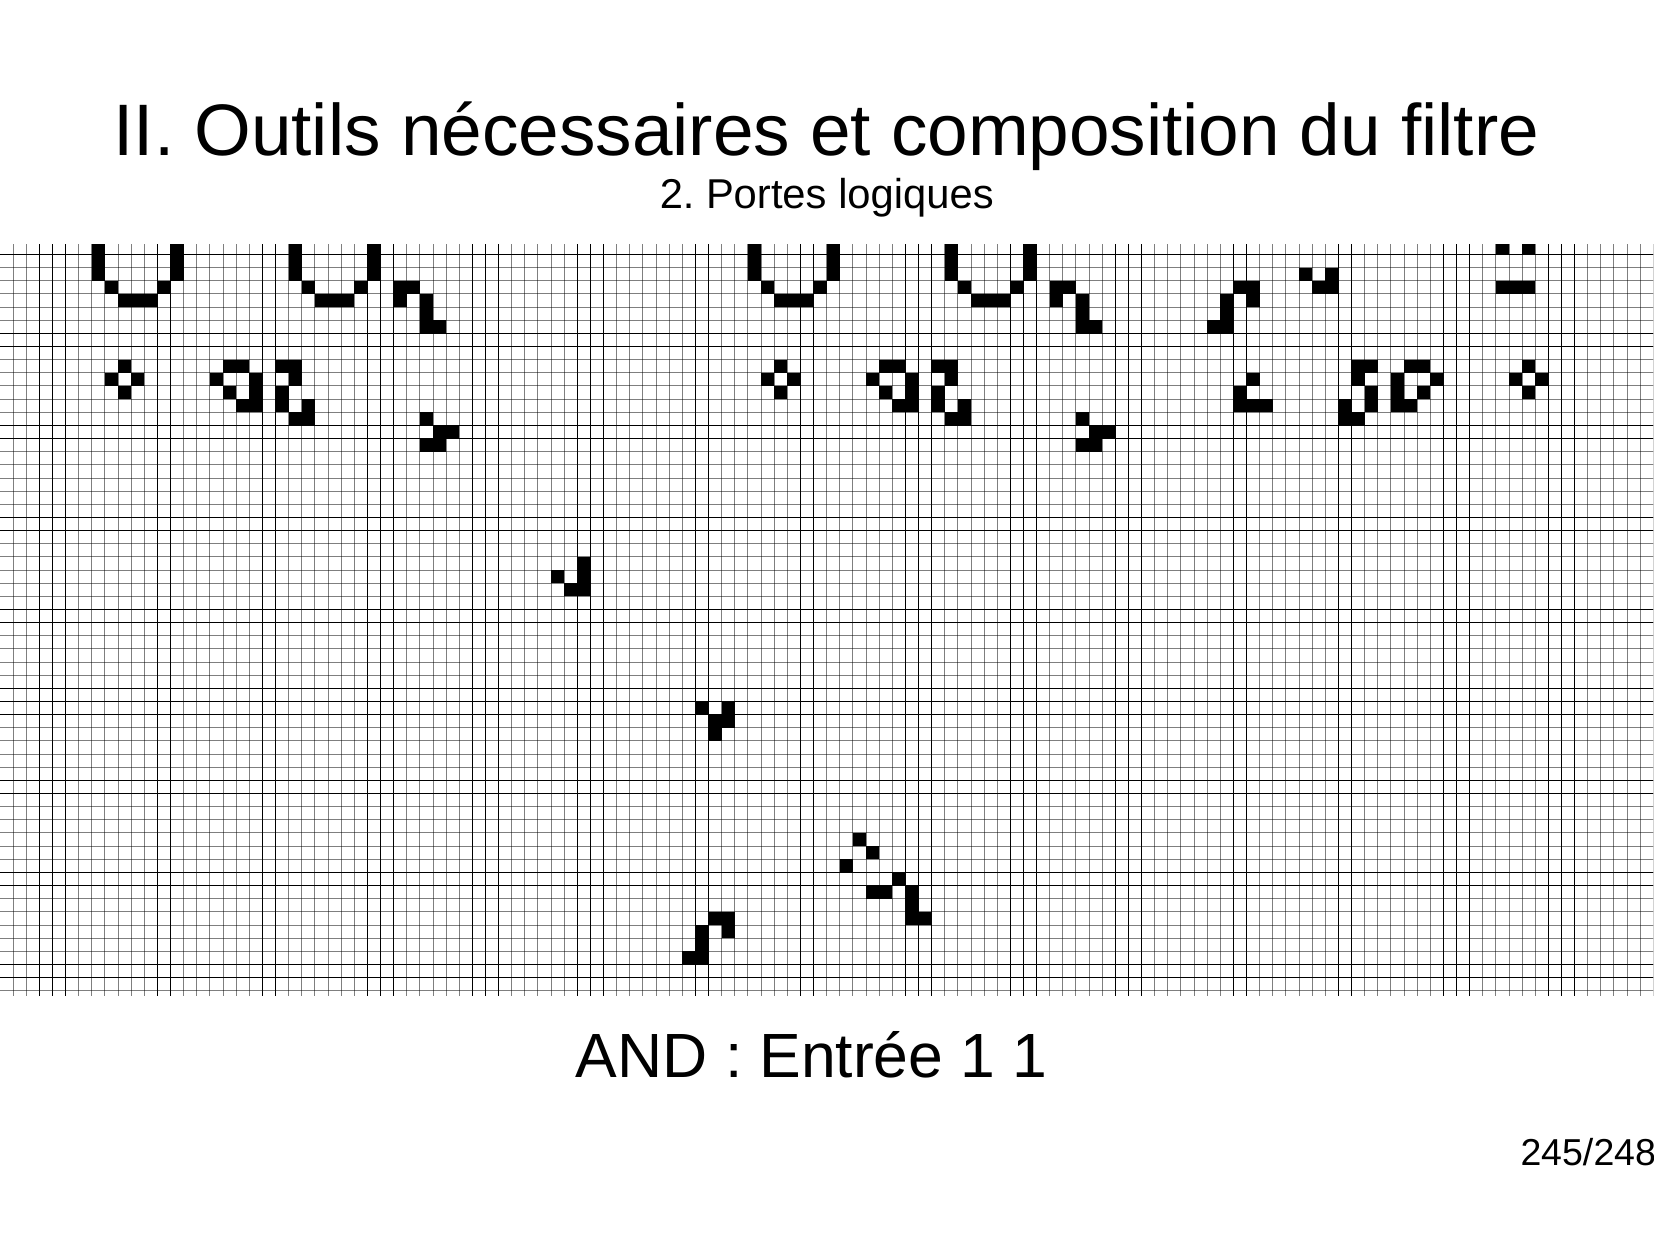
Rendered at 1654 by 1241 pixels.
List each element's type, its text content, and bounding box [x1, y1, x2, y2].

title II. Outils nécessaires et composition du filtre 2. Portes logiques [82, 49, 1571, 257]
picture [0, 244, 1654, 996]
text_box AND : Entrée 1 1 [561, 1013, 1063, 1099]
text_box <number>/248 [1505, 1124, 1654, 1182]
